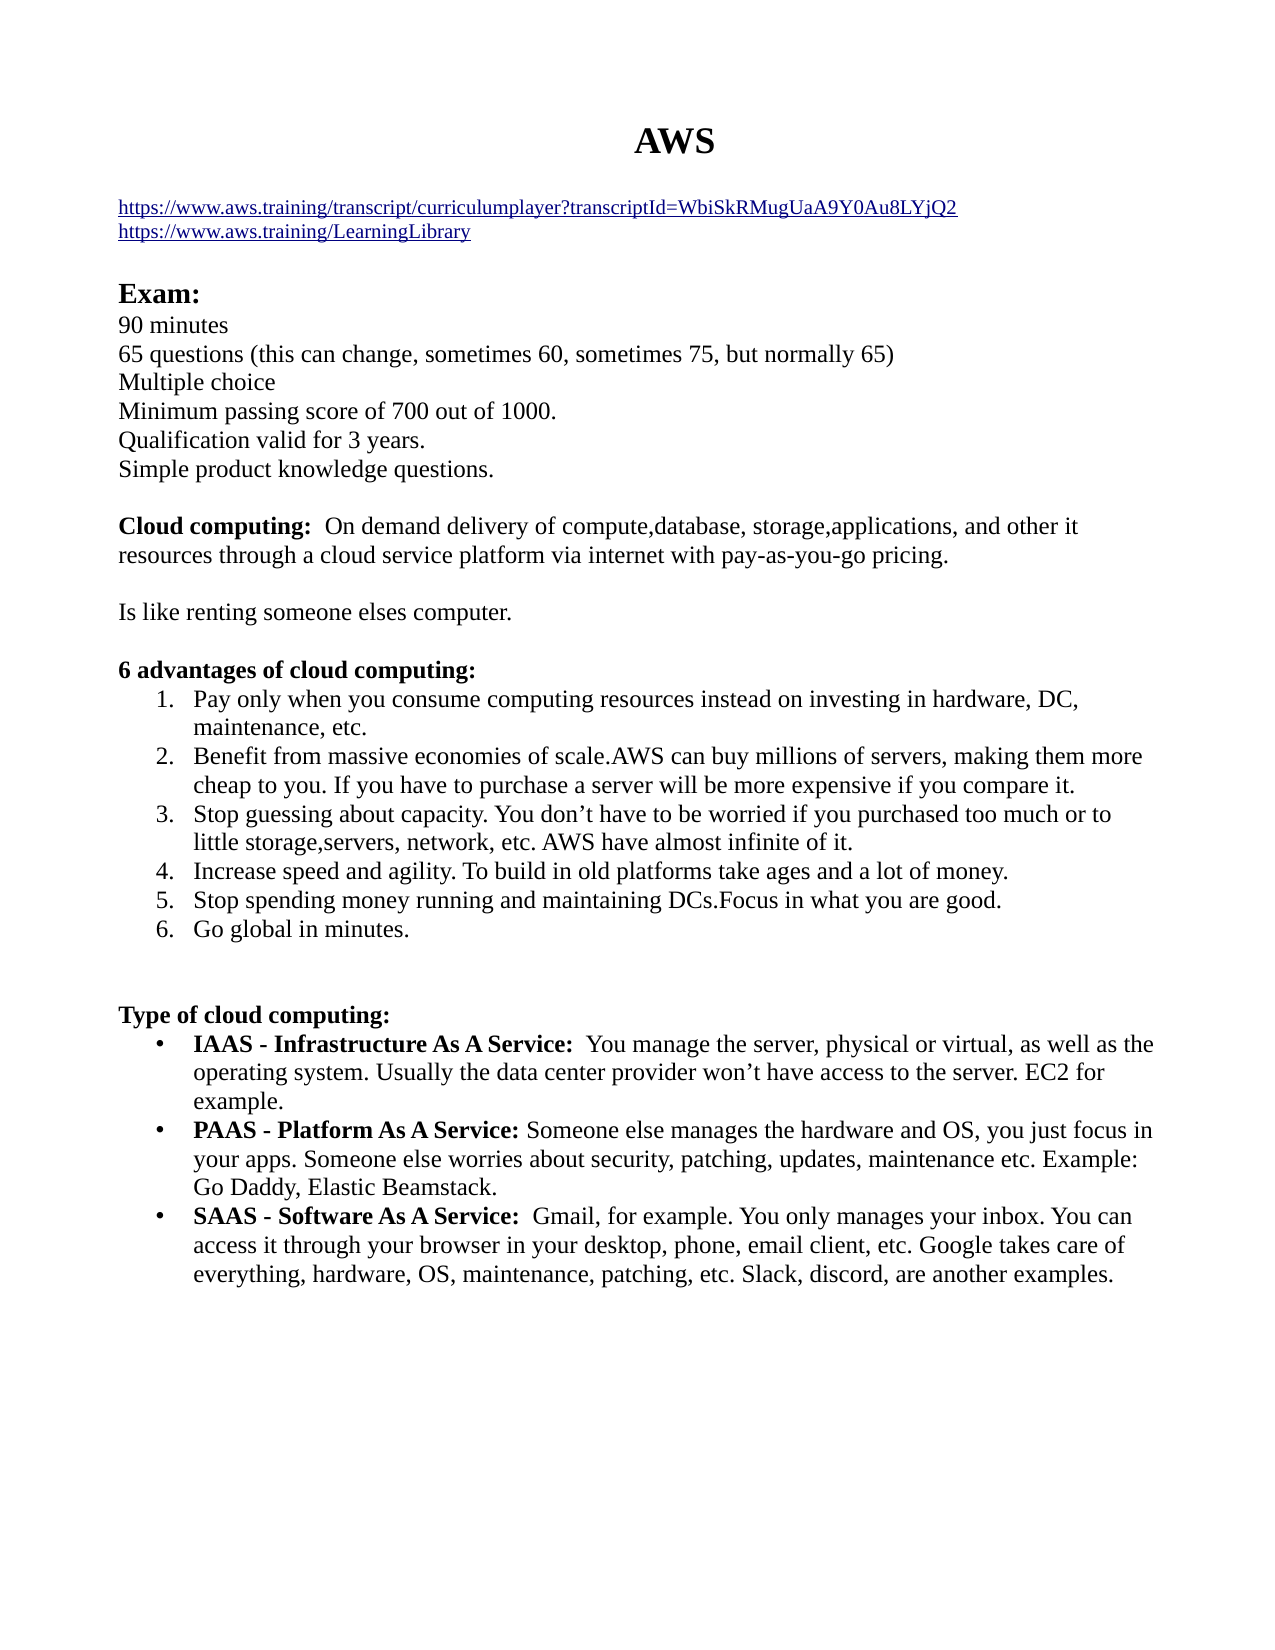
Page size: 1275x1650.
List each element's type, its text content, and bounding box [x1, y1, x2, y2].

list Stop guessing about capacity. You don’t have to be worried if you purchased too much or to little storage,servers, network, etc. AWS have almost infinite of it. [156, 799, 1157, 856]
list Pay only when you consume computing resources instead on investing in hardware, DC, maintenance, etc. [156, 684, 1157, 741]
text Minimum passing score of 700 out of 1000. [118, 396, 1157, 425]
list Go global in minutes. [156, 914, 1157, 942]
text Exam: [118, 276, 1157, 310]
list Benefit from massive economies of scale.AWS can buy millions of servers, making them more cheap to you. If you have to purchase a server will be more expensive if you compare it. [156, 741, 1157, 799]
text 6 advantages of cloud computing: [118, 655, 1157, 684]
text Type of cloud computing: [118, 1000, 1157, 1029]
text https://www.aws.training/LearningLibrary [118, 219, 1157, 243]
list IAAS - Infrastructure As A Service: You manage the server, physical or virtual, as well as the operating system. Usually the data center provider won’t have access to the server. EC2 for example. [156, 1029, 1157, 1115]
text Is like renting someone elses computer. [118, 597, 1157, 626]
list Stop spending money running and maintaining DCs.Focus in what you are good. [156, 885, 1157, 914]
text AWS [118, 118, 1157, 161]
text https://www.aws.training/transcript/curriculumplayer?transcriptId=WbiSkRMugUaA9Y0Au8LYjQ2 [118, 195, 1157, 219]
text Cloud computing: On demand delivery of compute,database, storage,applications, and other it resources through a cloud service platform via internet with pay-as-you-go pricing. [118, 511, 1157, 569]
list PAAS - Platform As A Service: Someone else manages the hardware and OS, you just focus in your apps. Someone else worries about security, patching, updates, maintenance etc. Example: Go Daddy, Elastic Beamstack. [156, 1115, 1157, 1201]
list Increase speed and agility. To build in old platforms take ages and a lot of money. [156, 856, 1157, 885]
text 90 minutes [118, 310, 1157, 339]
text Qualification valid for 3 years. [118, 425, 1157, 454]
text Multiple choice [118, 367, 1157, 396]
text Simple product knowledge questions. [118, 454, 1157, 482]
list SAAS - Software As A Service: Gmail, for example. You only manages your inbox. You can access it through your browser in your desktop, phone, email client, etc. Google takes care of everything, hardware, OS, maintenance, patching, etc. Slack, discord, are another examples. [156, 1201, 1157, 1287]
text 65 questions (this can change, sometimes 60, sometimes 75, but normally 65) [118, 339, 1157, 367]
